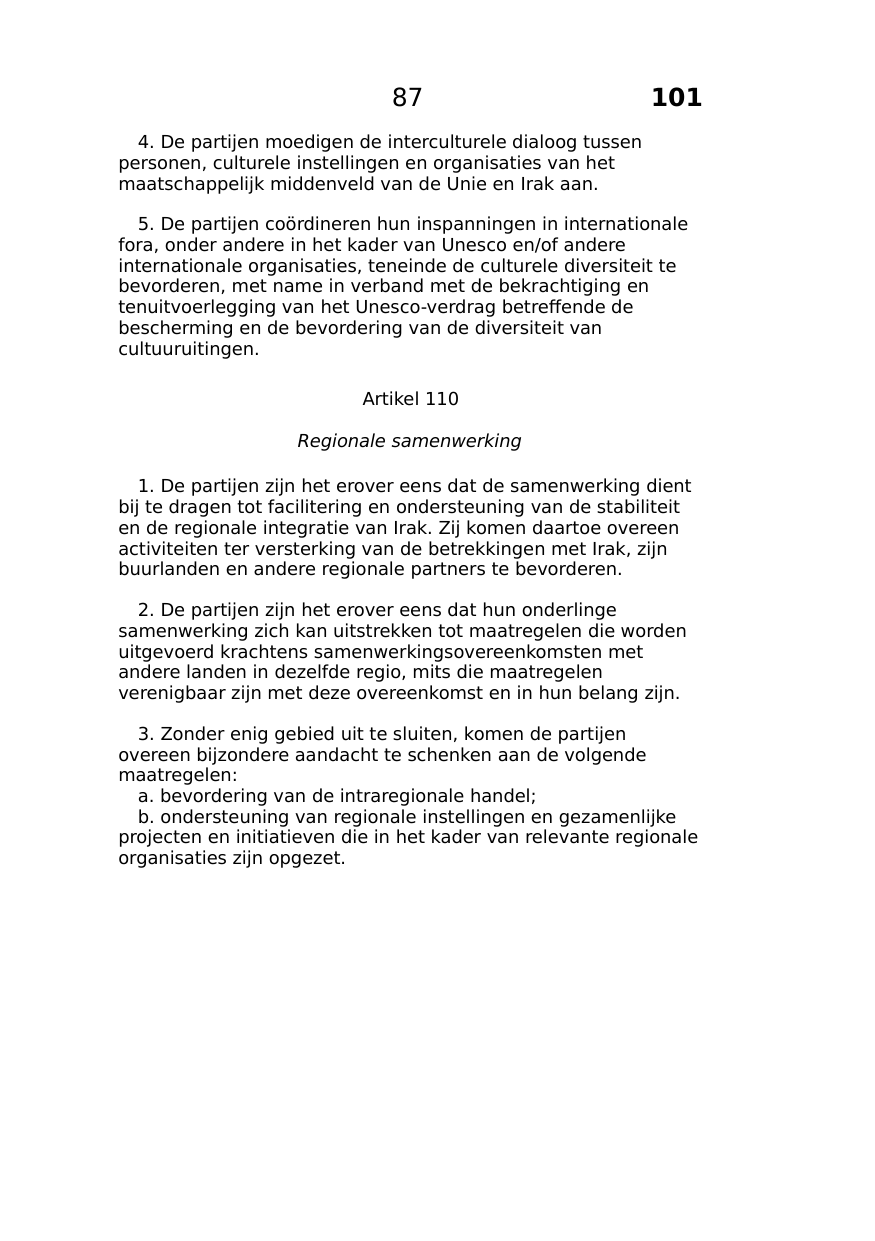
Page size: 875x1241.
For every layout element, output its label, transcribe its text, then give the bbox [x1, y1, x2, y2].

text a. bevordering van de intraregionale handel; [118, 786, 703, 807]
text 5. De partijen coördineren hun inspanningen in internationale fora, onder andere in het kader van Unesco en/of andere internationale organisaties, teneinde de culturele diversiteit te bevorderen, met name in verband met de bekrachtiging en tenuitvoerlegging van het Unesco-verdrag betreffende de bescherming en de bevordering van de diversiteit van cultuuruitingen. [118, 214, 703, 359]
text 1. De partijen zijn het erover eens dat de samenwerking dient bij te dragen tot facilitering en ondersteuning van de stabiliteit en de regionale integratie van Irak. Zij komen daartoe overeen activiteiten ter versterking van de betrekkingen met Irak, zijn buurlanden en andere regionale partners te bevorderen. [118, 476, 703, 580]
subtitle Artikel 110 Regionale samenwerking [118, 389, 703, 451]
text 3. Zonder enig gebied uit te sluiten, komen de partijen overeen bijzondere aandacht te schenken aan de volgende maatregelen: [118, 724, 703, 786]
text 4. De partijen moedigen de interculturele dialoog tussen personen, culturele instellingen en organisaties van het maatschappelijk middenveld van de Unie en Irak aan. [118, 132, 703, 194]
text 2. De partijen zijn het erover eens dat hun onderlinge samenwerking zich kan uitstrekken tot maatregelen die worden uitgevoerd krachtens samenwerkingsovereenkomsten met andere landen in dezelfde regio, mits die maatregelen verenigbaar zijn met deze overeenkomst en in hun belang zijn. [118, 600, 703, 704]
text b. ondersteuning van regionale instellingen en gezamenlijke projecten en initiatieven die in het kader van relevante regionale organisaties zijn opgezet. [118, 807, 703, 869]
